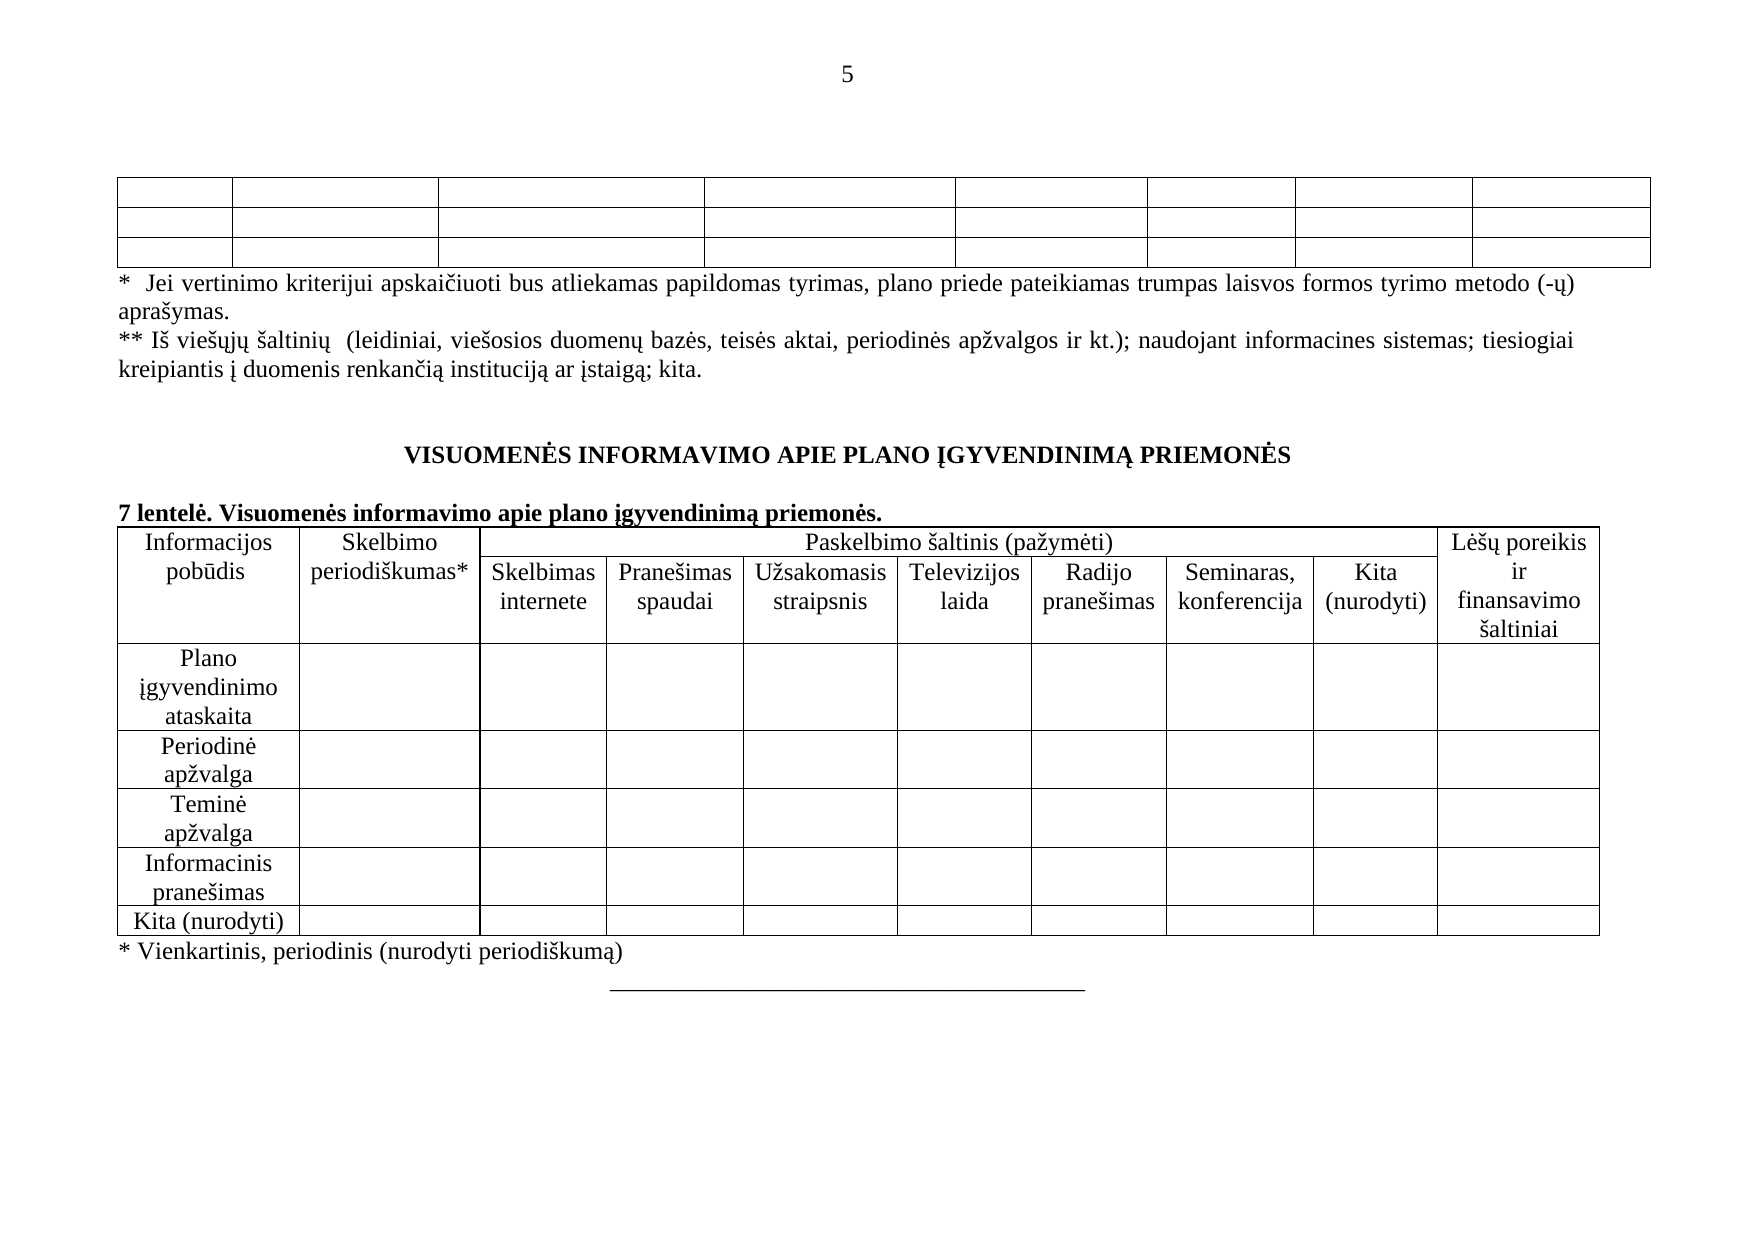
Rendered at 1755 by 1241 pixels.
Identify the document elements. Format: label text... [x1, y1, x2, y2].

table_cell Užsakomasis straipsnis [744, 557, 897, 642]
table_cell [956, 208, 1147, 237]
table_cell [1148, 208, 1295, 237]
table_cell [898, 848, 1031, 905]
table_cell [898, 906, 1031, 935]
table_cell [1148, 238, 1295, 267]
table_cell [1473, 208, 1650, 237]
table_cell [898, 731, 1031, 788]
table_cell [705, 208, 955, 237]
table_cell [1314, 789, 1437, 847]
table_cell [439, 178, 704, 207]
table_cell Televizijos laida [898, 557, 1031, 642]
table_cell [300, 789, 479, 847]
table_cell Plano įgyvendinimo ataskaita [118, 644, 299, 730]
table_cell [1032, 906, 1166, 935]
table_cell [233, 238, 438, 267]
table_cell [744, 731, 897, 788]
table_header Informacijos pobūdis [118, 528, 299, 642]
table_cell [1032, 789, 1166, 847]
table_cell [1473, 178, 1650, 207]
table_cell [1473, 238, 1650, 267]
table_cell [481, 848, 606, 905]
table_cell [1438, 789, 1599, 847]
table_cell [1167, 906, 1313, 935]
table_cell [1032, 731, 1166, 788]
text ** Iš viešųjų šaltinių (leidiniai, viešosios duomenų bazės, teisės aktai, periodinės apžvalgos ir kt.); naudojant informacines sistemas; tiesiogiai kreipiantis į duomenis renkančią instituciją ar įstaigą; kita. [118, 325, 1577, 383]
table_cell [1314, 644, 1437, 730]
table_cell [744, 848, 897, 905]
table_cell [1438, 848, 1599, 905]
table_cell [607, 644, 743, 730]
table_cell [118, 208, 232, 237]
table_header Lėšų poreikis ir finansavimo šaltiniai [1438, 528, 1599, 642]
table_cell [1438, 644, 1599, 730]
table_cell [1167, 731, 1313, 788]
table_cell [705, 178, 955, 207]
table_cell Seminaras, konferencija [1167, 557, 1313, 642]
table_cell [607, 848, 743, 905]
table_cell Radijo pranešimas [1032, 557, 1166, 642]
text * Jei vertinimo kriterijui apskaičiuoti bus atliekamas papildomas tyrimas, plano priede pateikiamas trumpas laisvos formos tyrimo metodo (-ų) aprašymas. [118, 268, 1577, 325]
table_cell [607, 731, 743, 788]
table_cell [956, 238, 1147, 267]
table_cell [439, 238, 704, 267]
table_cell [744, 906, 897, 935]
table_cell [300, 731, 479, 788]
table_cell [118, 178, 232, 207]
table_cell [1314, 848, 1437, 905]
text ______________________________________ [118, 965, 1577, 994]
table_header Skelbimo periodiškumas* [300, 528, 479, 642]
table_cell Pranešimas spaudai [607, 557, 743, 642]
table_cell [1167, 848, 1313, 905]
table_cell [744, 789, 897, 847]
table_cell Teminė apžvalga [118, 789, 299, 847]
table_cell [1314, 731, 1437, 788]
table_cell [607, 789, 743, 847]
table_cell [956, 178, 1147, 207]
table_cell Periodinė apžvalga [118, 731, 299, 788]
table_cell [1438, 906, 1599, 935]
table_cell [300, 906, 479, 935]
table_cell [1167, 789, 1313, 847]
text * Vienkartinis, periodinis (nurodyti periodiškumą) [118, 936, 1577, 965]
text 7 lentelė. Visuomenės informavimo apie plano įgyvendinimą priemonės. [118, 498, 1577, 526]
table_cell [481, 731, 606, 788]
table_cell [439, 208, 704, 237]
table_cell [233, 178, 438, 207]
table_cell Informacinis pranešimas [118, 848, 299, 905]
table_cell [1296, 208, 1472, 237]
table_cell [118, 238, 232, 267]
table_cell [481, 644, 606, 730]
table_cell [607, 906, 743, 935]
table_cell [1148, 178, 1295, 207]
table_cell [1296, 238, 1472, 267]
table_cell [898, 644, 1031, 730]
table_cell Kita (nurodyti) [118, 906, 299, 935]
table_header Paskelbimo šaltinis (pažymėti) [481, 528, 1437, 556]
table_cell [898, 789, 1031, 847]
table_cell [481, 789, 606, 847]
table_cell [300, 644, 479, 730]
table_cell [744, 644, 897, 730]
table_cell [1296, 178, 1472, 207]
table_cell [1032, 644, 1166, 730]
table_cell [1167, 644, 1313, 730]
table_cell [300, 848, 479, 905]
table_cell [233, 208, 438, 237]
table_cell [481, 906, 606, 935]
table_cell [1032, 848, 1166, 905]
table_cell Kita (nurodyti) [1314, 557, 1437, 642]
table_cell [1314, 906, 1437, 935]
table_cell Skelbimas internete [481, 557, 606, 642]
table_cell [1438, 731, 1599, 788]
table_cell [705, 238, 955, 267]
text VISUOMENĖS INFORMAVIMO APIE PLANO ĮGYVENDINIMĄ PRIEMONĖS [118, 440, 1577, 469]
